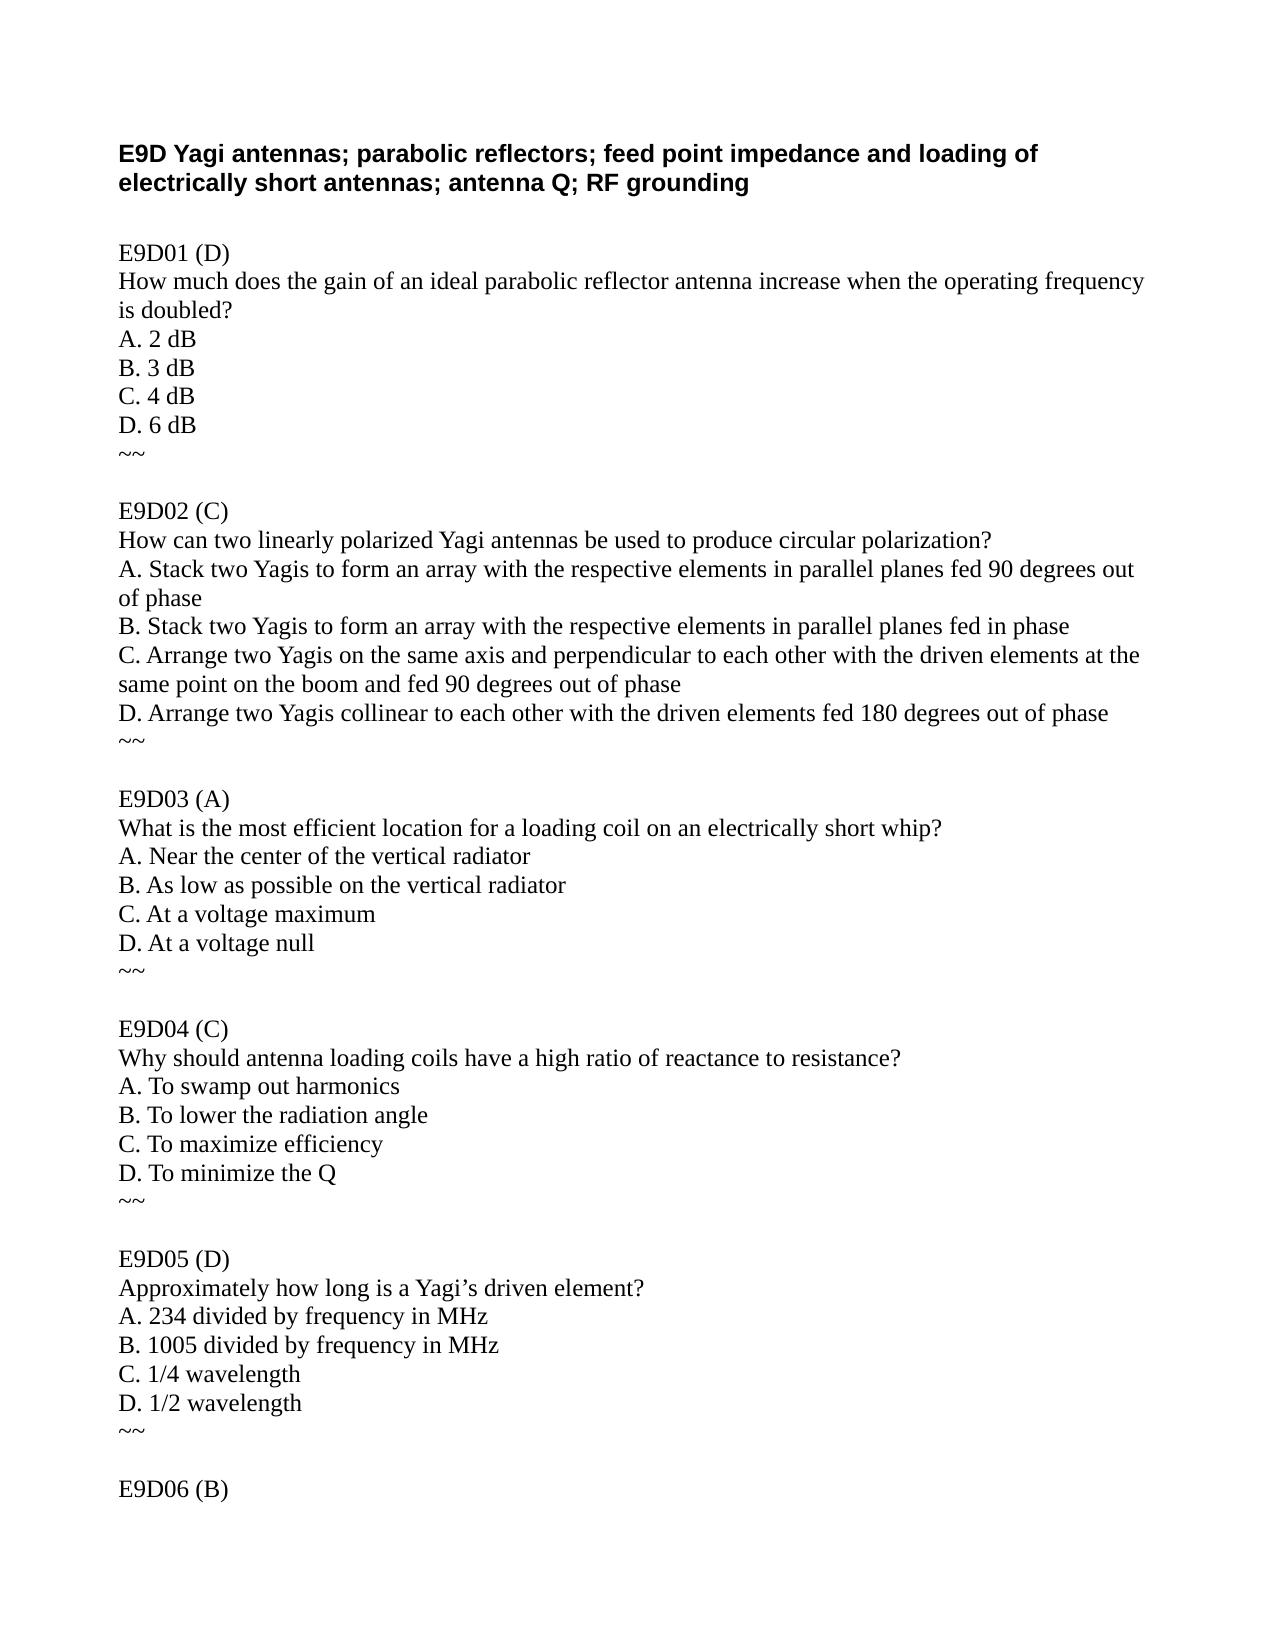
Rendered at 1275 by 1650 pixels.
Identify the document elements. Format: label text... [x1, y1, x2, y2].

text ~~ [118, 1416, 1157, 1445]
text C. 4 dB [118, 381, 1157, 410]
text B. As low as possible on the vertical radiator [118, 870, 1157, 899]
text ~~ [118, 439, 1157, 468]
text ~~ [118, 956, 1157, 985]
text What is the most efficient location for a loading coil on an electrically short whip? [118, 813, 1157, 841]
text How much does the gain of an ideal parabolic reflector antenna increase when the operating frequency is doubled? [118, 266, 1157, 324]
text D. At a voltage null [118, 928, 1157, 956]
text ~~ [118, 726, 1157, 755]
text B. Stack two Yagis to form an array with the respective elements in parallel planes fed in phase [118, 611, 1157, 640]
text E9D02 (C) [118, 496, 1157, 525]
text ~~ [118, 1186, 1157, 1215]
text A. 2 dB [118, 324, 1157, 353]
text C. At a voltage maximum [118, 899, 1157, 928]
text C. Arrange two Yagis on the same axis and perpendicular to each other with the driven elements at the same point on the boom and fed 90 degrees out of phase [118, 640, 1157, 698]
text D. 1/2 wavelength [118, 1388, 1157, 1416]
text C. 1/4 wavelength [118, 1359, 1157, 1388]
text How can two linearly polarized Yagi antennas be used to produce circular polarization? [118, 525, 1157, 554]
text E9D01 (D) [118, 238, 1157, 266]
text B. 3 dB [118, 353, 1157, 381]
text E9D06 (B) [118, 1474, 1157, 1503]
text Approximately how long is a Yagi’s driven element? [118, 1273, 1157, 1301]
text Why should antenna loading coils have a high ratio of reactance to resistance? [118, 1043, 1157, 1071]
text D. Arrange two Yagis collinear to each other with the driven elements fed 180 degrees out of phase [118, 698, 1157, 726]
text A. To swamp out harmonics [118, 1071, 1157, 1100]
text A. Stack two Yagis to form an array with the respective elements in parallel planes fed 90 degrees out of phase [118, 554, 1157, 611]
text E9D04 (C) [118, 1014, 1157, 1043]
text D. 6 dB [118, 410, 1157, 439]
text A. Near the center of the vertical radiator [118, 841, 1157, 870]
text B. 1005 divided by frequency in MHz [118, 1330, 1157, 1359]
text E9D05 (D) [118, 1244, 1157, 1273]
text A. 234 divided by frequency in MHz [118, 1301, 1157, 1330]
text D. To minimize the Q [118, 1158, 1157, 1186]
text B. To lower the radiation angle [118, 1100, 1157, 1129]
text C. To maximize efficiency [118, 1129, 1157, 1158]
text E9D03 (A) [118, 784, 1157, 813]
subtitle E9D Yagi antennas; parabolic reflectors; feed point impedance and loading of electrically short antennas; antenna Q; RF grounding [118, 139, 1157, 196]
